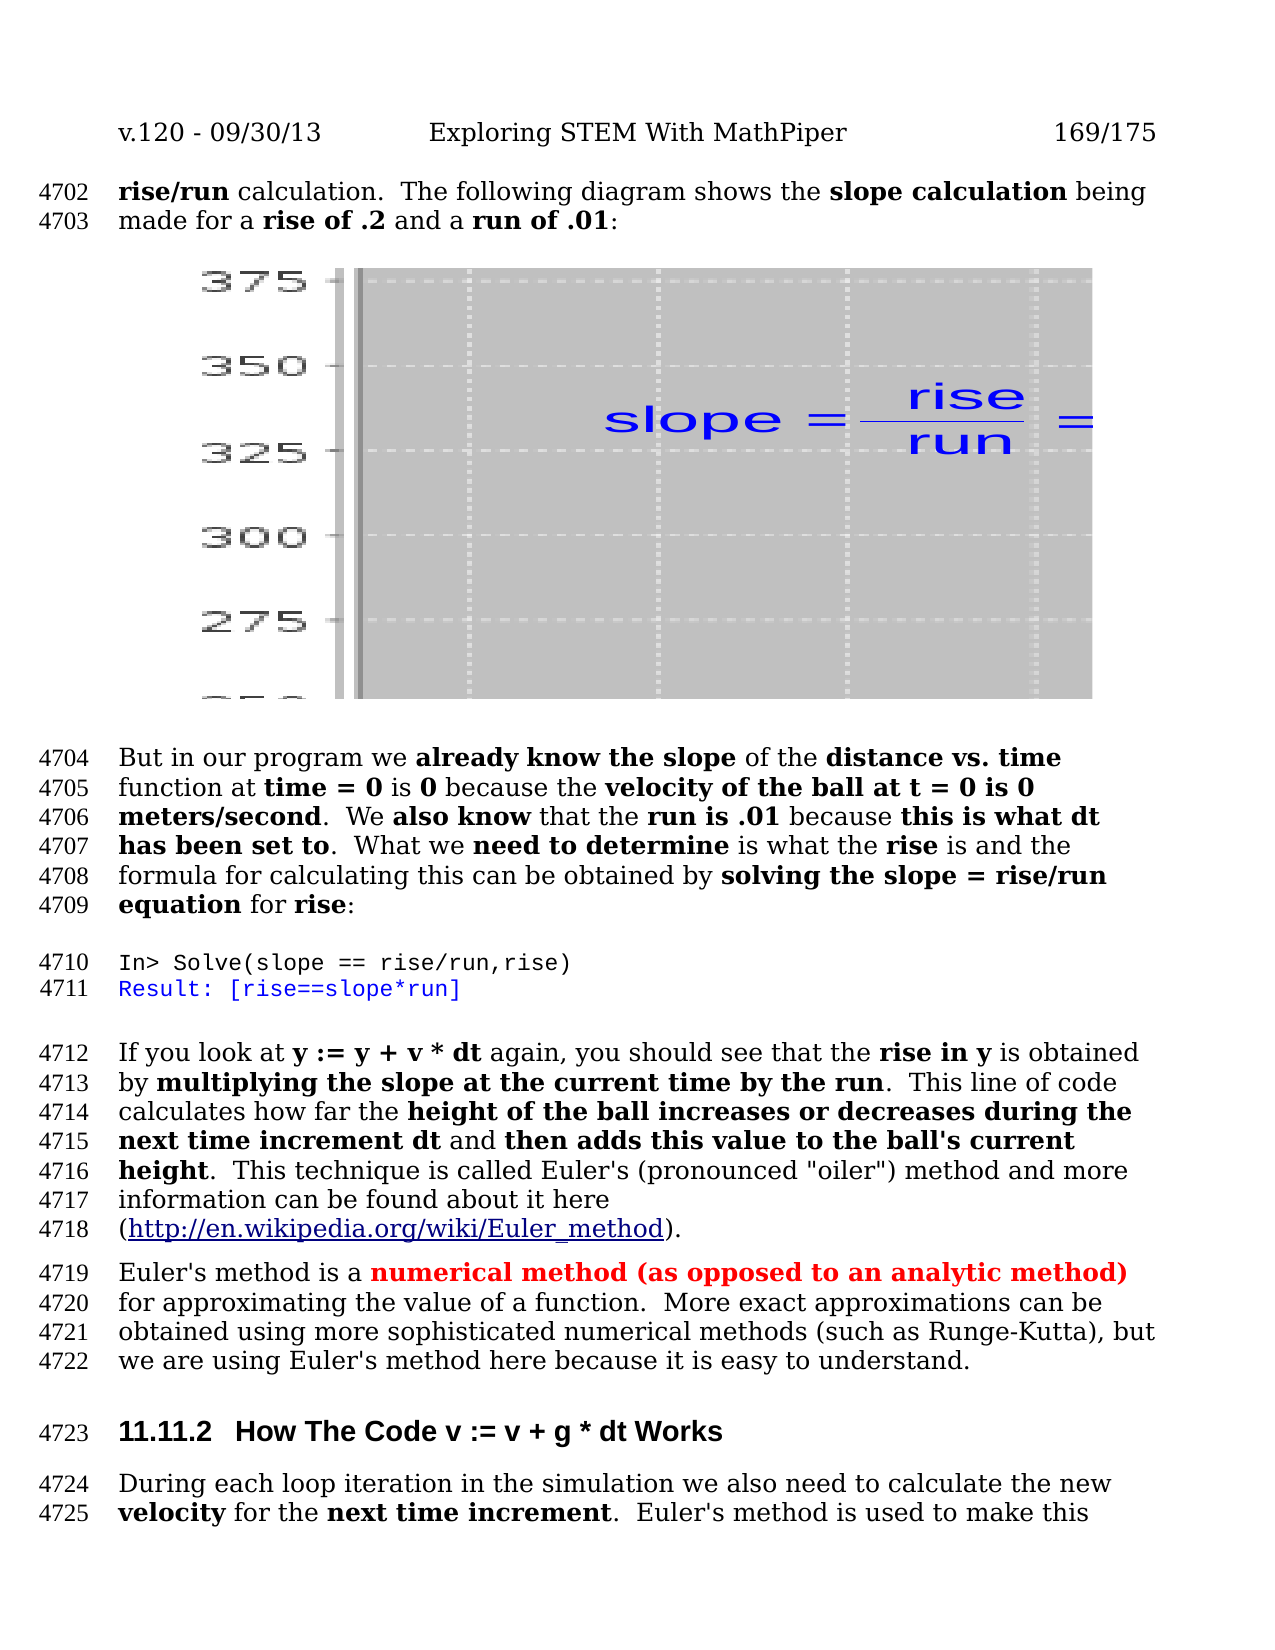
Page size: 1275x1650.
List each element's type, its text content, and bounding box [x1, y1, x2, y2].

text Euler's method is a numerical method (as opposed to an analytic method) for approximating the value of a function. More exact approximations can be obtained using more sophisticated numerical methods (such as Runge-Kutta), but we are using Euler's method here because it is easy to understand. [118, 1258, 1157, 1375]
text If you look at y := y + v * dt again, you should see that the rise in y is obtained by multiplying the slope at the current time by the run. This line of code calculates how far the height of the ball increases or decreases during the next time increment dt and then adds this value to the ball's current height. This technique is called Euler's (pronounced "oiler") method and more information can be found about it here (http://en.wikipedia.org/wiki/Euler_method). [118, 1038, 1157, 1243]
text rise/run calculation. The following diagram shows the slope calculation being made for a rise of .2 and a run of .01: [118, 177, 1157, 236]
text Result: [rise==slope*run] [118, 977, 1157, 1003]
text But in our program we already know the slope of the distance vs. time function at time = 0 is 0 because the velocity of the ball at t = 0 is 0 meters/second. We also know that the run is .01 because this is what dt has been set to. What we need to determine is what the rise is and the formula for calculating this can be obtained by solving the slope = rise/run equation for rise: [118, 743, 1157, 919]
subtitle How The Code v := v + g * dt Works [118, 1414, 1157, 1448]
text In> Solve(slope == rise/run,rise) [118, 951, 1157, 977]
text During each loop iteration in the simulation we also need to calculate the new velocity for the next time increment. Euler's method is used to make this [118, 1469, 1157, 1527]
